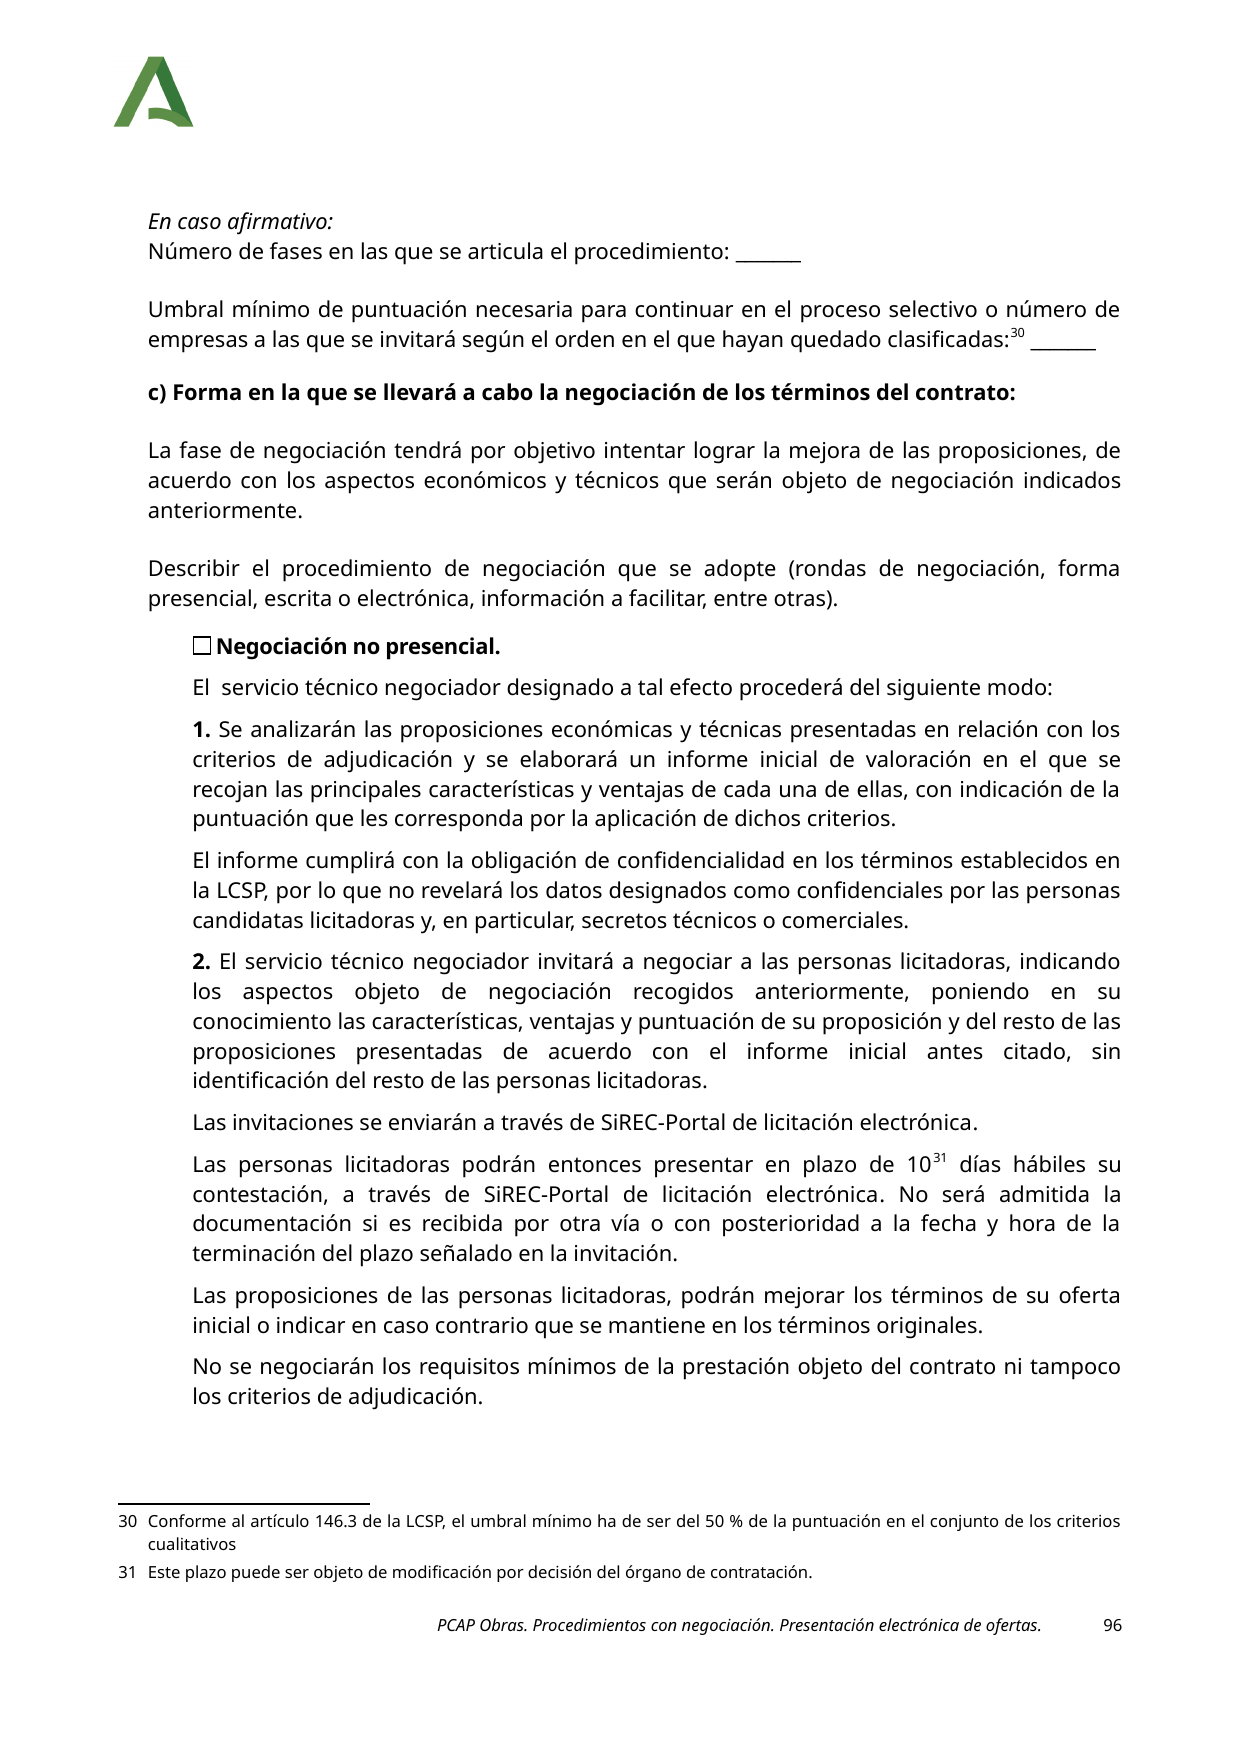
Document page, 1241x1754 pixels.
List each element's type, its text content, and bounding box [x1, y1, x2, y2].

text En caso afirmativo: [148, 206, 1122, 236]
text 2. El servicio técnico negociador invitará a negociar a las personas licitadoras, indicando los aspectos objeto de negociación recogidos anteriormente, poniendo en su conocimiento las características, ventajas y puntuación de su proposición y del resto de las proposiciones presentadas de acuerdo con el informe inicial antes citado, sin identificación del resto de las personas licitadoras. [192, 946, 1122, 1095]
text Las proposiciones de las personas licitadoras, podrán mejorar los términos de su oferta inicial o indicar en caso contrario que se mantiene en los términos originales. [192, 1280, 1122, 1339]
text 1. Se analizarán las proposiciones económicas y técnicas presentadas en relación con los criterios de adjudicación y se elaborará un informe inicial de valoración en el que se recojan las principales características y ventajas de cada una de ellas, con indicación de la puntuación que les corresponda por la aplicación de dichos criterios. [192, 714, 1122, 833]
text Negociación no presencial. [192, 631, 1122, 661]
text Número de fases en las que se articula el procedimiento: _______ [148, 236, 1122, 266]
text Las personas licitadoras podrán entonces presentar en plazo de 10 días hábiles su contestación, a través de SiREC-Portal de licitación electrónica. No será admitida la documentación si es recibida por otra vía o con posterioridad a la fecha y hora de la terminación del plazo señalado en la invitación. [192, 1149, 1122, 1268]
text Conforme al artículo 146.3 de la LCSP, el umbral mínimo ha de ser del 50 % de la puntuación en el conjunto de los criterios cualitativos [118, 1509, 1122, 1555]
text Este plazo puede ser objeto de modificación por decisión del órgano de contratación. [118, 1561, 1122, 1584]
text El servicio técnico negociador designado a tal efecto procederá del siguiente modo: [192, 672, 1122, 702]
text Describir el procedimiento de negociación que se adopte (rondas de negociación, forma presencial, escrita o electrónica, información a facilitar, entre otras). [148, 553, 1122, 613]
text Umbral mínimo de puntuación necesaria para continuar en el proceso selectivo o número de empresas a las que se invitará según el orden en el que hayan quedado clasificadas: _______ [148, 294, 1122, 354]
text Las invitaciones se enviarán a través de SiREC-Portal de licitación electrónica. [192, 1107, 1122, 1137]
text c) Forma en la que se llevará a cabo la negociación de los términos del contrato: [148, 377, 1122, 407]
text El informe cumplirá con la obligación de confidencialidad en los términos establecidos en la LCSP, por lo que no revelará los datos designados como confidenciales por las personas candidatas licitadoras y, en particular, secretos técnicos o comerciales. [192, 845, 1122, 934]
text No se negociarán los requisitos mínimos de la prestación objeto del contrato ni tampoco los criterios de adjudicación. [192, 1351, 1122, 1411]
text La fase de negociación tendrá por objetivo intentar lograr la mejora de las proposiciones, de acuerdo con los aspectos económicos y técnicos que serán objeto de negociación indicados anteriormente. [148, 435, 1122, 525]
picture [109, 52, 198, 131]
